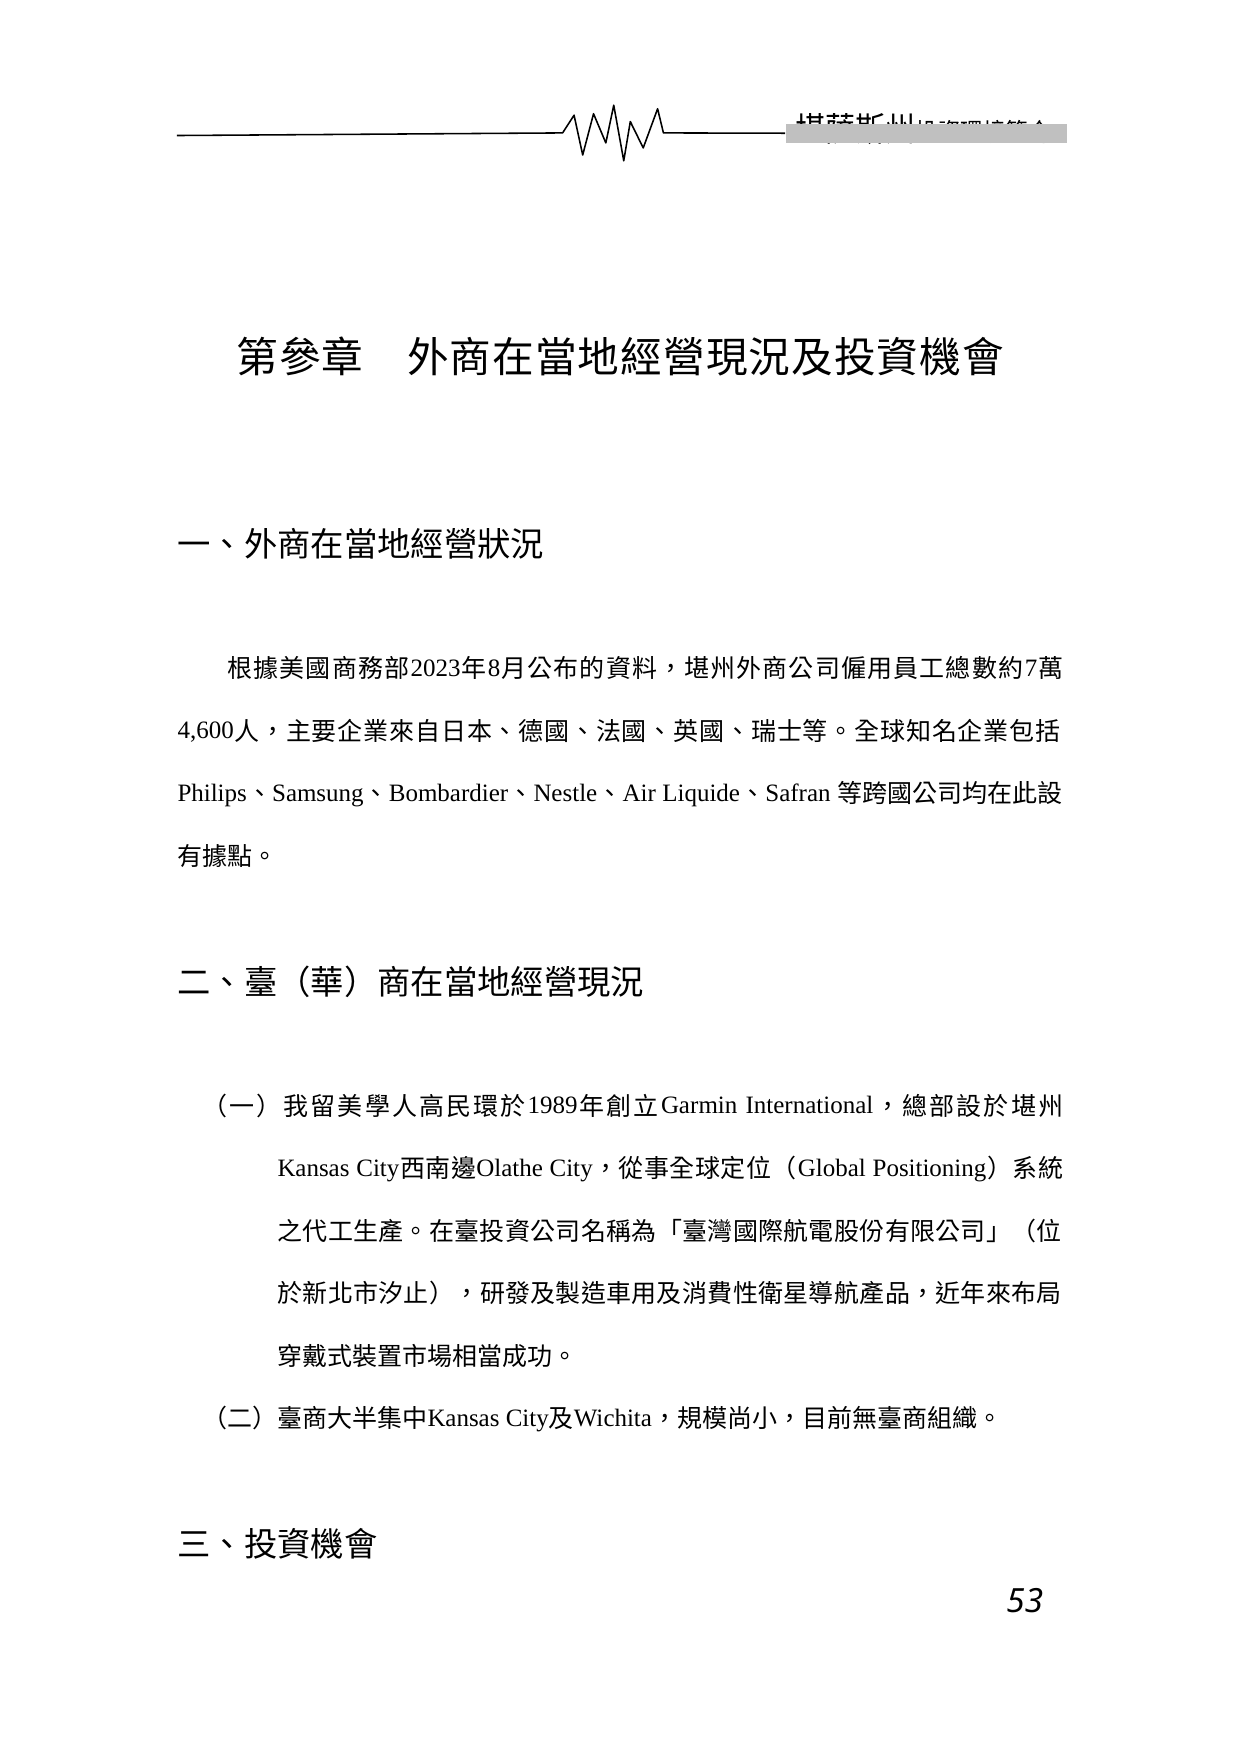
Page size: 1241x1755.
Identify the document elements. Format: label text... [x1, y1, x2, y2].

text 三、投資機會 [177, 1500, 1063, 1563]
text 一、外商在當地經營狀況 [177, 500, 1063, 563]
text （二）臺商大半集中Kansas City及Wichita，規模尚小，目前無臺商組織。 [202, 1375, 1063, 1438]
text 根據美國商務部2023年8月公布的資料，堪州外商公司僱用員工總數約7萬4,600人，主要企業來自日本、德國、法國、英國、瑞士等。全球知名企業包括Philips、Samsung、Bombardier、Nestle、Air Liquide、Safran 等跨國公司均在此設有據點。 [177, 625, 1063, 875]
text （一）我留美學人高民環於1989年創立Garmin International，總部設於堪州Kansas City西南邊Olathe City，從事全球定位（Global Positioning）系統之代工生產。在臺投資公司名稱為「臺灣國際航電股份有限公司」（位於新北市汐止），研發及製造車用及消費性衛星導航產品，近年來布局穿戴式裝置市場相當成功。 [202, 1063, 1063, 1375]
text 第參章 外商在當地經營現況及投資機會 [177, 313, 1063, 375]
text 二、臺（華）商在當地經營現況 [177, 938, 1063, 1000]
